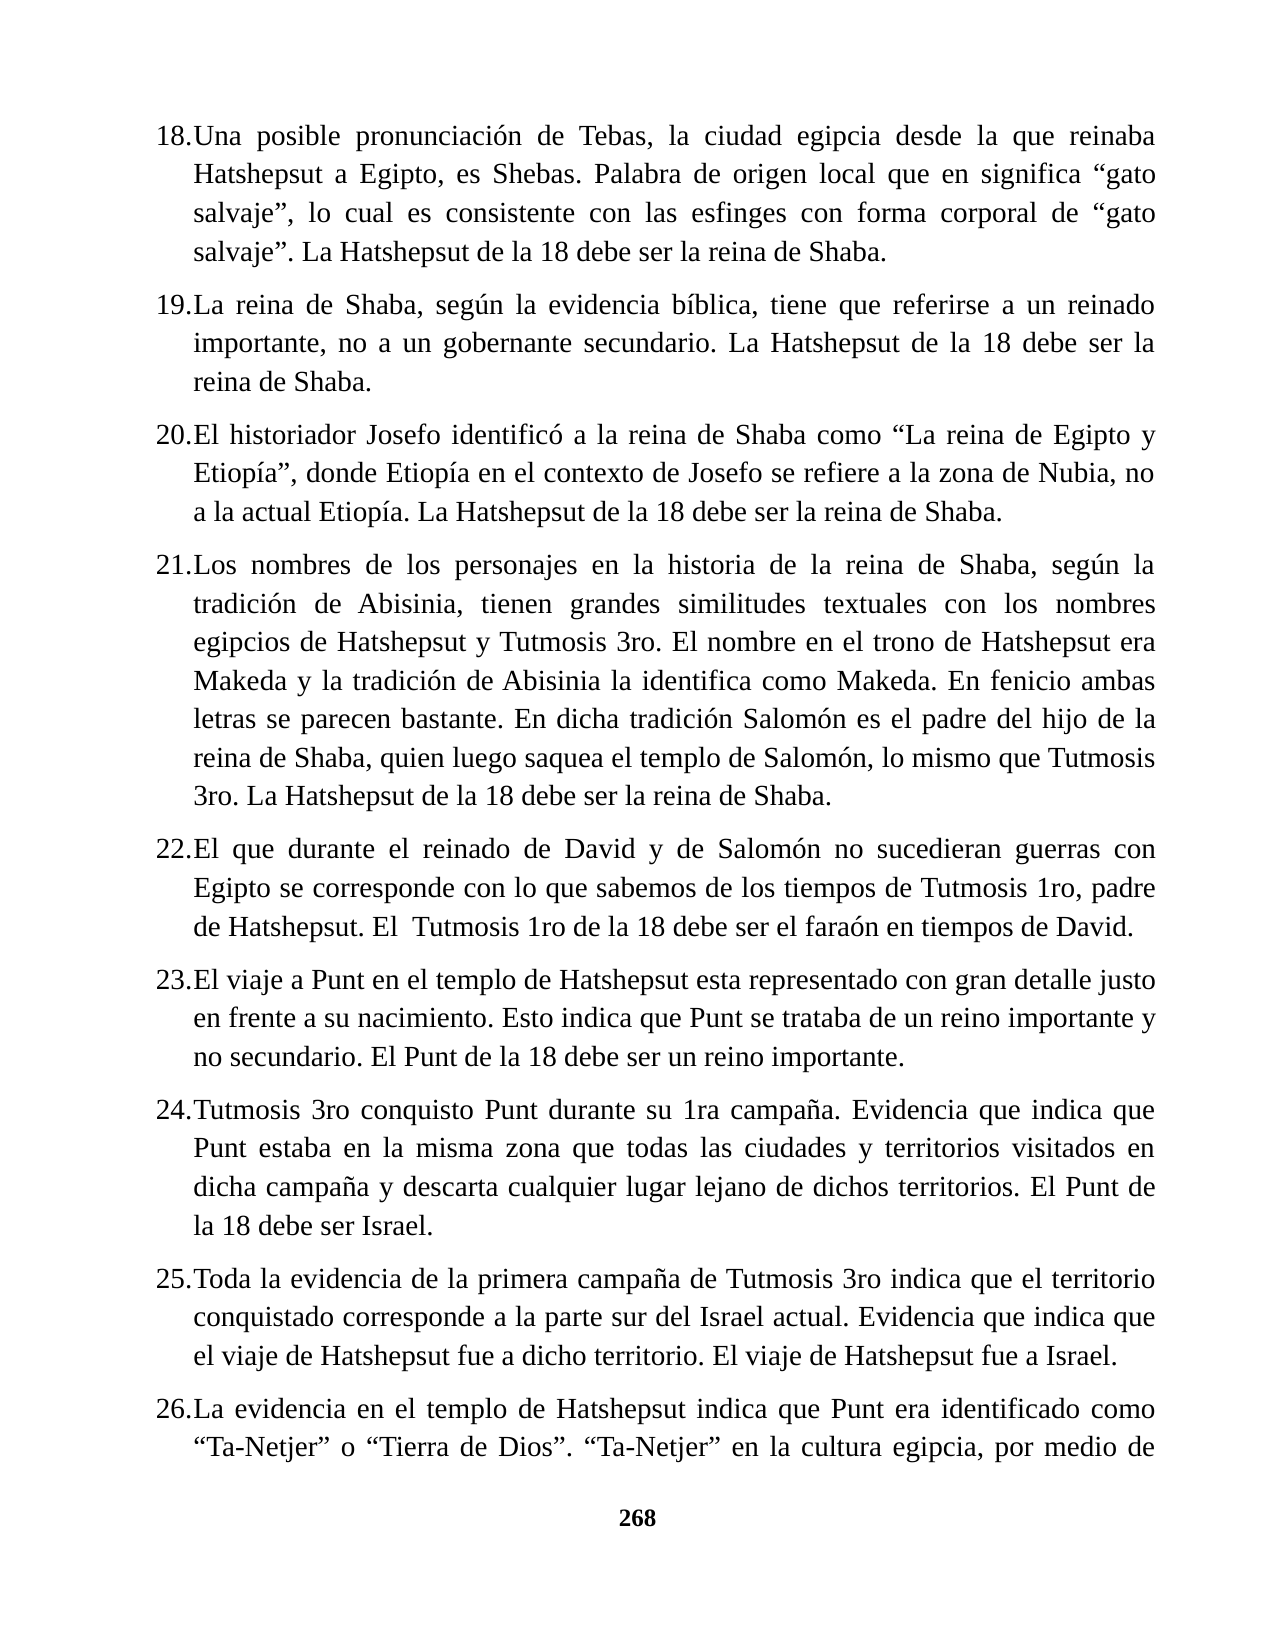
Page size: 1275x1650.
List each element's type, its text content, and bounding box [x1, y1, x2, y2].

list La reina de Shaba, según la evidencia bíblica, tiene que referirse a un reinado importante, no a un gobernante secundario. La Hatshepsut de la 18 debe ser la reina de Shaba. [156, 287, 1157, 397]
list El historiador Josefo identificó a la reina de Shaba como “La reina de Egipto y Etiopía”, donde Etiopía en el contexto de Josefo se refiere a la zona de Nubia, no a la actual Etiopía. La Hatshepsut de la 18 debe ser la reina de Shaba. [156, 417, 1157, 528]
list Toda la evidencia de la primera campaña de Tutmosis 3ro indica que el territorio conquistado corresponde a la parte sur del Israel actual. Evidencia que indica que el viaje de Hatshepsut fue a dicho territorio. El viaje de Hatshepsut fue a Israel. [156, 1261, 1157, 1371]
list El que durante el reinado de David y de Salomón no sucedieran guerras con Egipto se corresponde con lo que sabemos de los tiempos de Tutmosis 1ro, padre de Hatshepsut. El Tutmosis 1ro de la 18 debe ser el faraón en tiempos de David. [156, 832, 1157, 942]
list Los nombres de los personajes en la historia de la reina de Shaba, según la tradición de Abisinia, tienen grandes similitudes textuales con los nombres egipcios de Hatshepsut y Tutmosis 3ro. El nombre en el trono de Hatshepsut era Makeda y la tradición de Abisinia la identifica como Makeda. En fenicio ambas letras se parecen bastante. En dicha tradición Salomón es el padre del hijo de la reina de Shaba, quien luego saquea el templo de Salomón, lo mismo que Tutmosis 3ro. La Hatshepsut de la 18 debe ser la reina de Shaba. [156, 547, 1157, 812]
list La evidencia en el templo de Hatshepsut indica que Punt era identificado como “Ta-Netjer” o “Tierra de Dios”. “Ta-Netjer” en la cultura egipcia, por medio de [156, 1391, 1157, 1463]
list El viaje a Punt en el templo de Hatshepsut esta representado con gran detalle justo en frente a su nacimiento. Esto indica que Punt se trataba de un reino importante y no secundario. El Punt de la 18 debe ser un reino importante. [156, 962, 1157, 1072]
list Tutmosis 3ro conquisto Punt durante su 1ra campaña. Evidencia que indica que Punt estaba en la misma zona que todas las ciudades y territorios visitados en dicha campaña y descarta cualquier lugar lejano de dichos territorios. El Punt de la 18 debe ser Israel. [156, 1092, 1157, 1241]
list Una posible pronunciación de Tebas, la ciudad egipcia desde la que reinaba Hatshepsut a Egipto, es Shebas. Palabra de origen local que en significa “gato salvaje”, lo cual es consistente con las esfinges con forma corporal de “gato salvaje”. La Hatshepsut de la 18 debe ser la reina de Shaba. [156, 118, 1157, 267]
